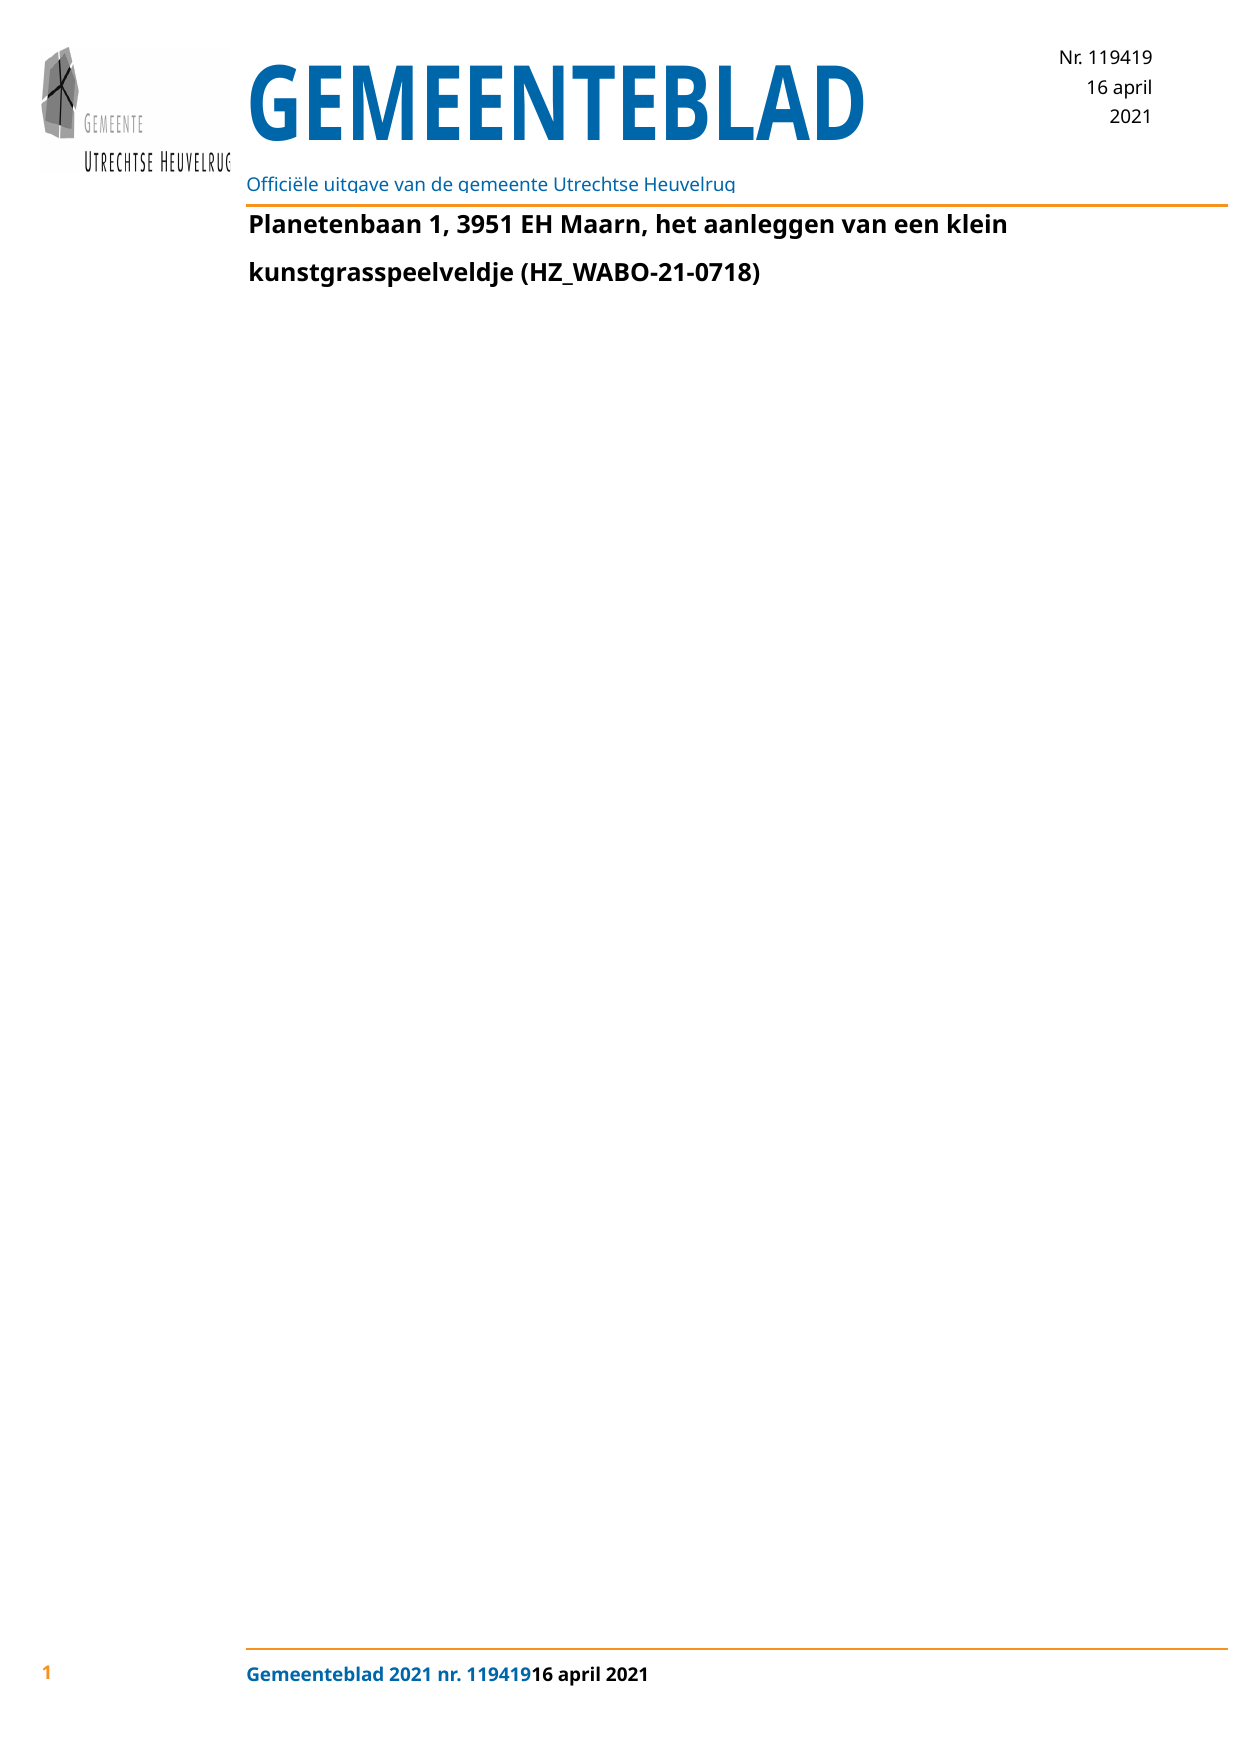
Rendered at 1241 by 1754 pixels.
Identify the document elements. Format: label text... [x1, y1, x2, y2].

picture [41, 47, 231, 172]
text Planetenbaan 1, 3951 EH Maarn, het aanleggen van een klein kunstgrasspeelveldje (HZ_WABO-21-0718) [248, 207, 1152, 288]
